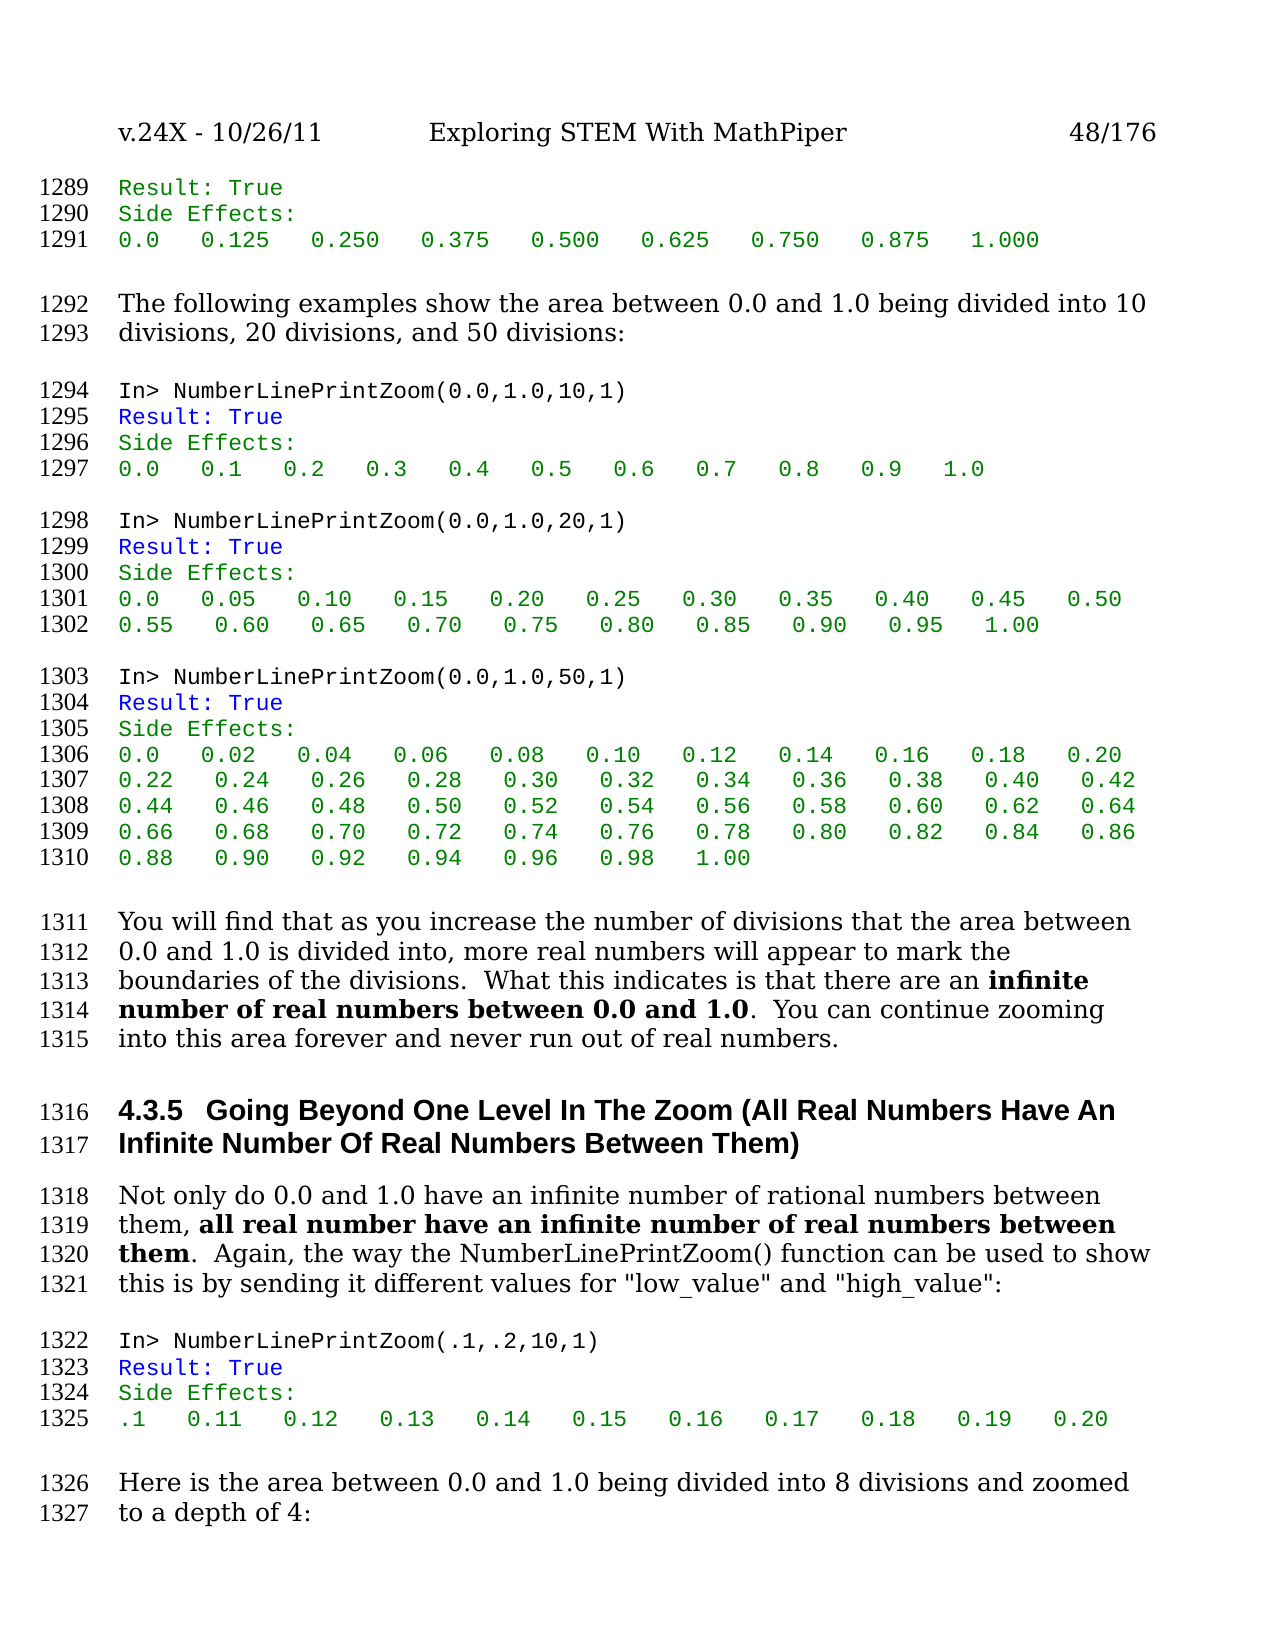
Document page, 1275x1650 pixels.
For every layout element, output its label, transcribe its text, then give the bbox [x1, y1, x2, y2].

text Side Effects: [118, 432, 1157, 458]
text In> NumberLinePrintZoom(0.0,1.0,10,1) [118, 380, 1157, 406]
text Result: True [118, 691, 1157, 717]
text Result: True [118, 1356, 1157, 1382]
text The following examples show the area between 0.0 and 1.0 being divided into 10 divisions, 20 divisions, and 50 divisions: [118, 289, 1157, 348]
text You will find that as you increase the number of divisions that the area between 0.0 and 1.0 is divided into, more real numbers will appear to mark the boundaries of the divisions. What this indicates is that there are an infinite number of real numbers between 0.0 and 1.0. You can continue zooming into this area forever and never run out of real numbers. [118, 907, 1157, 1054]
text .1 0.11 0.12 0.13 0.14 0.15 0.16 0.17 0.18 0.19 0.20 [118, 1408, 1157, 1434]
text In> NumberLinePrintZoom(.1,.2,10,1) [118, 1330, 1157, 1356]
text 0.0 0.05 0.10 0.15 0.20 0.25 0.30 0.35 0.40 0.45 0.50 0.55 0.60 0.65 0.70 0.75 0.80 0.85 0.90 0.95 1.00 [118, 587, 1157, 639]
text Not only do 0.0 and 1.0 have an infinite number of rational numbers between them, all real number have an infinite number of real numbers between them. Again, the way the NumberLinePrintZoom() function can be used to show this is by sending it different values for "low_value" and "high_value": [118, 1181, 1157, 1298]
text Side Effects: [118, 561, 1157, 587]
text In> NumberLinePrintZoom(0.0,1.0,50,1) [118, 665, 1157, 691]
text In> NumberLinePrintZoom(0.0,1.0,20,1) [118, 509, 1157, 535]
text Result: True [118, 406, 1157, 432]
subtitle Going Beyond One Level In The Zoom (All Real Numbers Have An Infinite Number Of Real Numbers Between Them) [118, 1093, 1157, 1160]
text 0.0 0.02 0.04 0.06 0.08 0.10 0.12 0.14 0.16 0.18 0.20 0.22 0.24 0.26 0.28 0.30 0.32 0.34 0.36 0.38 0.40 0.42 0.44 0.46 0.48 0.50 0.52 0.54 0.56 0.58 0.60 0.62 0.64 0.66 0.68 0.70 0.72 0.74 0.76 0.78 0.80 0.82 0.84 0.86 0.88 0.90 0.92 0.94 0.96 0.98 1.00 [118, 743, 1157, 873]
text Side Effects: [118, 1382, 1157, 1408]
text Result: True [118, 535, 1157, 561]
text Result: True [118, 177, 1157, 203]
text Here is the area between 0.0 and 1.0 being divided into 8 divisions and zoomed to a depth of 4: [118, 1468, 1157, 1527]
text 0.0 0.125 0.250 0.375 0.500 0.625 0.750 0.875 1.000 [118, 229, 1157, 254]
text Side Effects: [118, 203, 1157, 229]
text 0.0 0.1 0.2 0.3 0.4 0.5 0.6 0.7 0.8 0.9 1.0 [118, 458, 1157, 483]
text Side Effects: [118, 717, 1157, 743]
